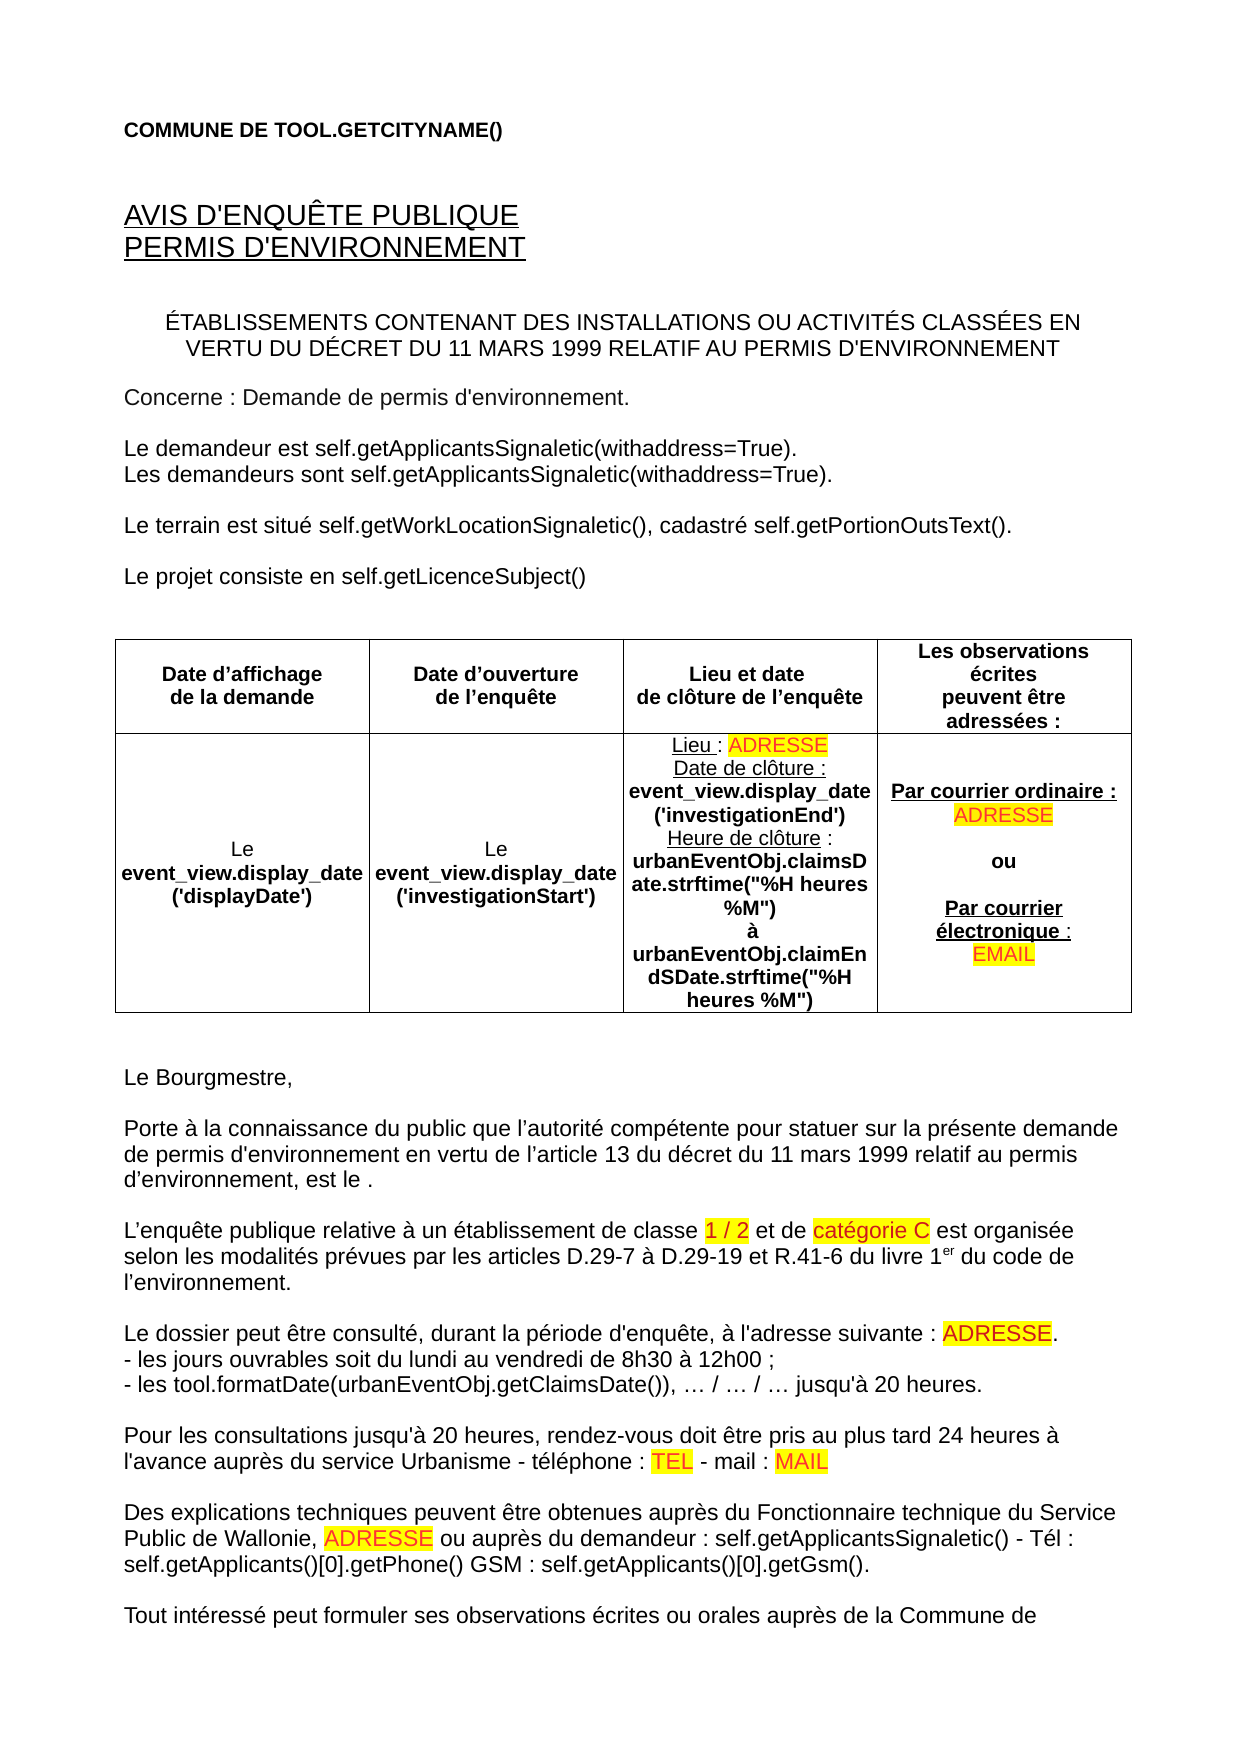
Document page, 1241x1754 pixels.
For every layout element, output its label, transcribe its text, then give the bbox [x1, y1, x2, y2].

text - les jours ouvrables soit du lundi au vendredi de 8h30 à 12h00 ; [123, 1346, 1122, 1372]
table_header Les observations écrites peuvent être adressées : [878, 640, 1131, 732]
text - les tool.formatDate(urbanEventObj.getClaimsDate()), … / … / … jusqu'à 20 heures. [123, 1372, 1122, 1398]
text Tout intéressé peut formuler ses observations écrites ou orales auprès de la Commune de [123, 1603, 1122, 1628]
text Porte à la connaissance du public que l’autorité compétente pour statuer sur la présente demande de permis d'environnement en vertu de l’article 13 du décret du 11 mars 1999 relatif au permis d’environnement, est le . [123, 1116, 1122, 1193]
text COMMUNE DE tool.getCityName() [123, 118, 1122, 141]
text Concerne : Demande de permis d'environnement. [123, 384, 1122, 410]
text Les demandeurs sont self.getApplicantsSignaletic(withaddress=True). [123, 461, 1122, 487]
table_header Lieu et date de clôture de l’enquête [624, 640, 877, 732]
text Des explications techniques peuvent être obtenues auprès du Fonctionnaire technique du Service Public de Wallonie, ADRESSE ou auprès du demandeur : self.getApplicantsSignaletic() - Tél : self.getApplicants()[0].getPhone() GSM : self.getApplicants()[0].getGsm(). [123, 1500, 1122, 1577]
table_cell Par courrier ordinaire : ADRESSE ou Par courrier électronique : EMAIL [878, 734, 1131, 1012]
text Le projet consiste en self.getLicenceSubject() [123, 564, 1122, 589]
text Le dossier peut être consulté, durant la période d'enquête, à l'adresse suivante : ADRESSE. [123, 1321, 1122, 1346]
text ÉTABLISSEMENTS CONTENANT DES INSTALLATIONS OU ACTIVITÉS CLASSÉES EN VERTU DU DÉCRET DU 11 MARS 1999 RELATIF AU PERMIS D'ENVIRONNEMENT [123, 310, 1122, 361]
title Avis d'ENQUÊTE PUBLIQUE PERMIS d'environnement [123, 198, 1122, 264]
table_cell Le event_view.display_date('investigationStart') [370, 734, 623, 1012]
table_cell Lieu : ADRESSE Date de clôture : event_view.display_date('investigationEnd') Heure de clôture : urbanEventObj.claimsDate.strftime("%H heures %M") à urbanEventObj.claimEndSDate.strftime("%H heures %M") [624, 734, 877, 1012]
text L’enquête publique relative à un établissement de classe 1 / 2 et de catégorie C est organisée selon les modalités prévues par les articles D.29-7 à D.29-19 et R.41-6 du livre 1er du code de l’environnement. [123, 1218, 1122, 1295]
table_cell Le event_view.display_date('displayDate') [116, 734, 369, 1012]
text Le terrain est situé self.getWorkLocationSignaletic(), cadastré self.getPortionOutsText(). [123, 513, 1122, 538]
text Le Bourgmestre, [123, 1064, 1122, 1090]
text Pour les consultations jusqu'à 20 heures, rendez-vous doit être pris au plus tard 24 heures à l'avance auprès du service Urbanisme - téléphone : TEL - mail : MAIL [123, 1423, 1122, 1474]
table_header Date d’ouverture de l’enquête [370, 640, 623, 732]
text Le demandeur est self.getApplicantsSignaletic(withaddress=True). [123, 436, 1122, 461]
table_header Date d’affichage de la demande [116, 640, 369, 732]
